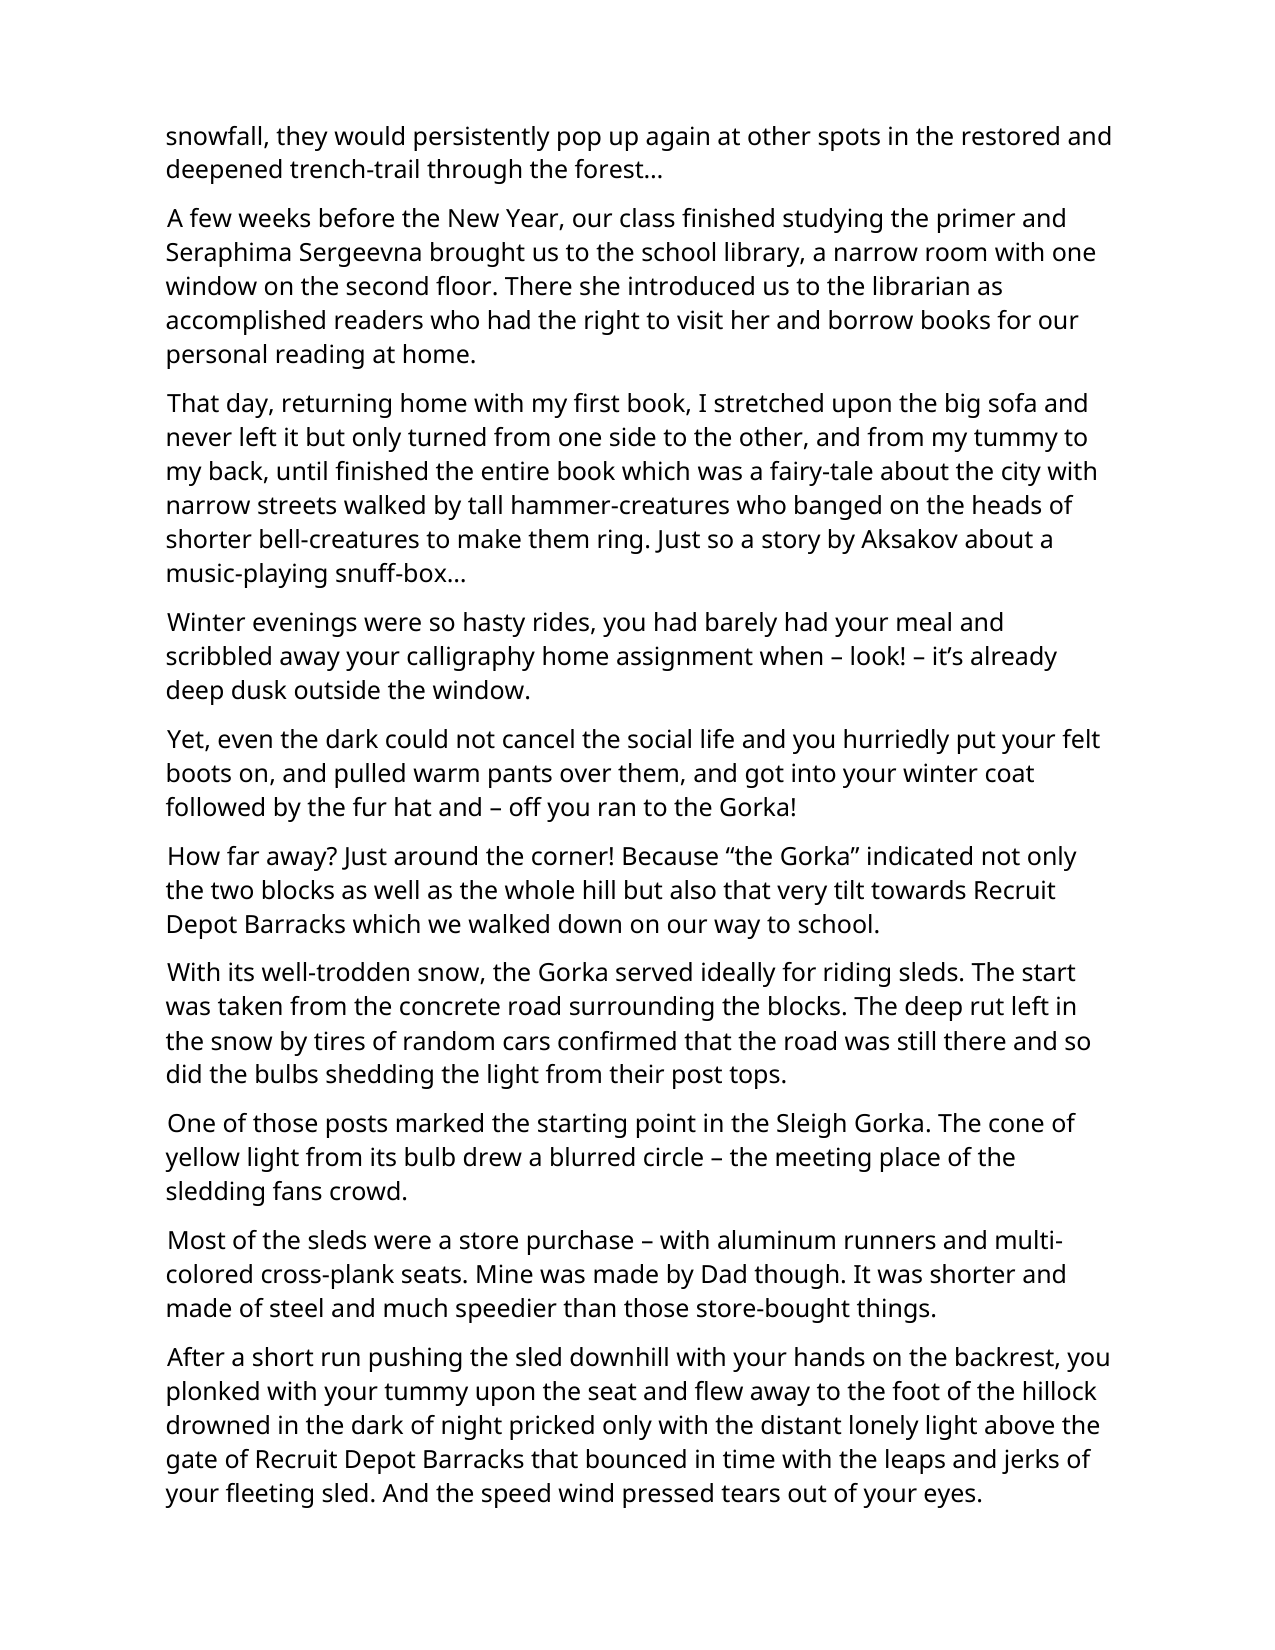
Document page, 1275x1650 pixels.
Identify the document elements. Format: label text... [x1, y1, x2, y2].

text Winter evenings were so hasty rides, you had barely had your meal and scribbled away your calligraphy home assignment when – look! – it’s already deep dusk outside the window. [165, 605, 1118, 707]
text How far away? Just around the corner! Because “the Gorka” indicated not only the two blocks as well as the whole hill but also that very tilt towards Recruit Depot Barracks which we walked down on our way to school. [165, 838, 1118, 940]
text With its well-trodden snow, the Gorka served ideally for riding sleds. The start was taken from the concrete road surrounding the blocks. The deep rut left in the snow by tires of random cars confirmed that the road was still there and so did the bulbs shedding the light from their post tops. [165, 955, 1118, 1091]
text One of those posts marked the starting point in the Sleigh Gorka. The cone of yellow light from its bulb drew a blurred circle – the meeting place of the sledding fans crowd. [165, 1106, 1118, 1208]
text A few weeks before the New Year, our class finished studying the primer and Seraphima Sergeevna brought us to the school library, a narrow room with one window on the second floor. There she introduced us to the librarian as accomplished readers who had the right to visit her and borrow books for our personal reading at home. [165, 201, 1118, 371]
text After a short run pushing the sled downhill with your hands on the backrest, you plonked with your tummy upon the seat and flew away to the foot of the hillock drowned in the dark of night pricked only with the distant lonely light above the gate of Recruit Depot Barracks that bounced in time with the leaps and jerks of your fleeting sled. And the speed wind pressed tears out of your eyes. [165, 1339, 1118, 1510]
text That day, returning home with my first book, I stretched upon the big sofa and never left it but only turned from one side to the other, and from my tummy to my back, until finished the entire book which was a fairy-tale about the city with narrow streets walked by tall hammer-creatures who banged on the heads of shorter bell-creatures to make them ring. Just so a story by Aksakov about a music-playing snuff-box… [165, 386, 1118, 590]
text snowfall, they would persistently pop up again at other spots in the restored and deepened trench-trail through the forest… [165, 118, 1118, 186]
text Yet, even the dark could not cancel the social life and you hurriedly put your felt boots on, and pulled warm pants over them, and got into your winter coat followed by the fur hat and – off you ran to the Gorka! [165, 721, 1118, 824]
text Most of the sleds were a store purchase – with aluminum runners and multi-colored cross-plank seats. Mine was made by Dad though. It was shorter and made of steel and much speedier than those store-bought things. [165, 1223, 1118, 1325]
